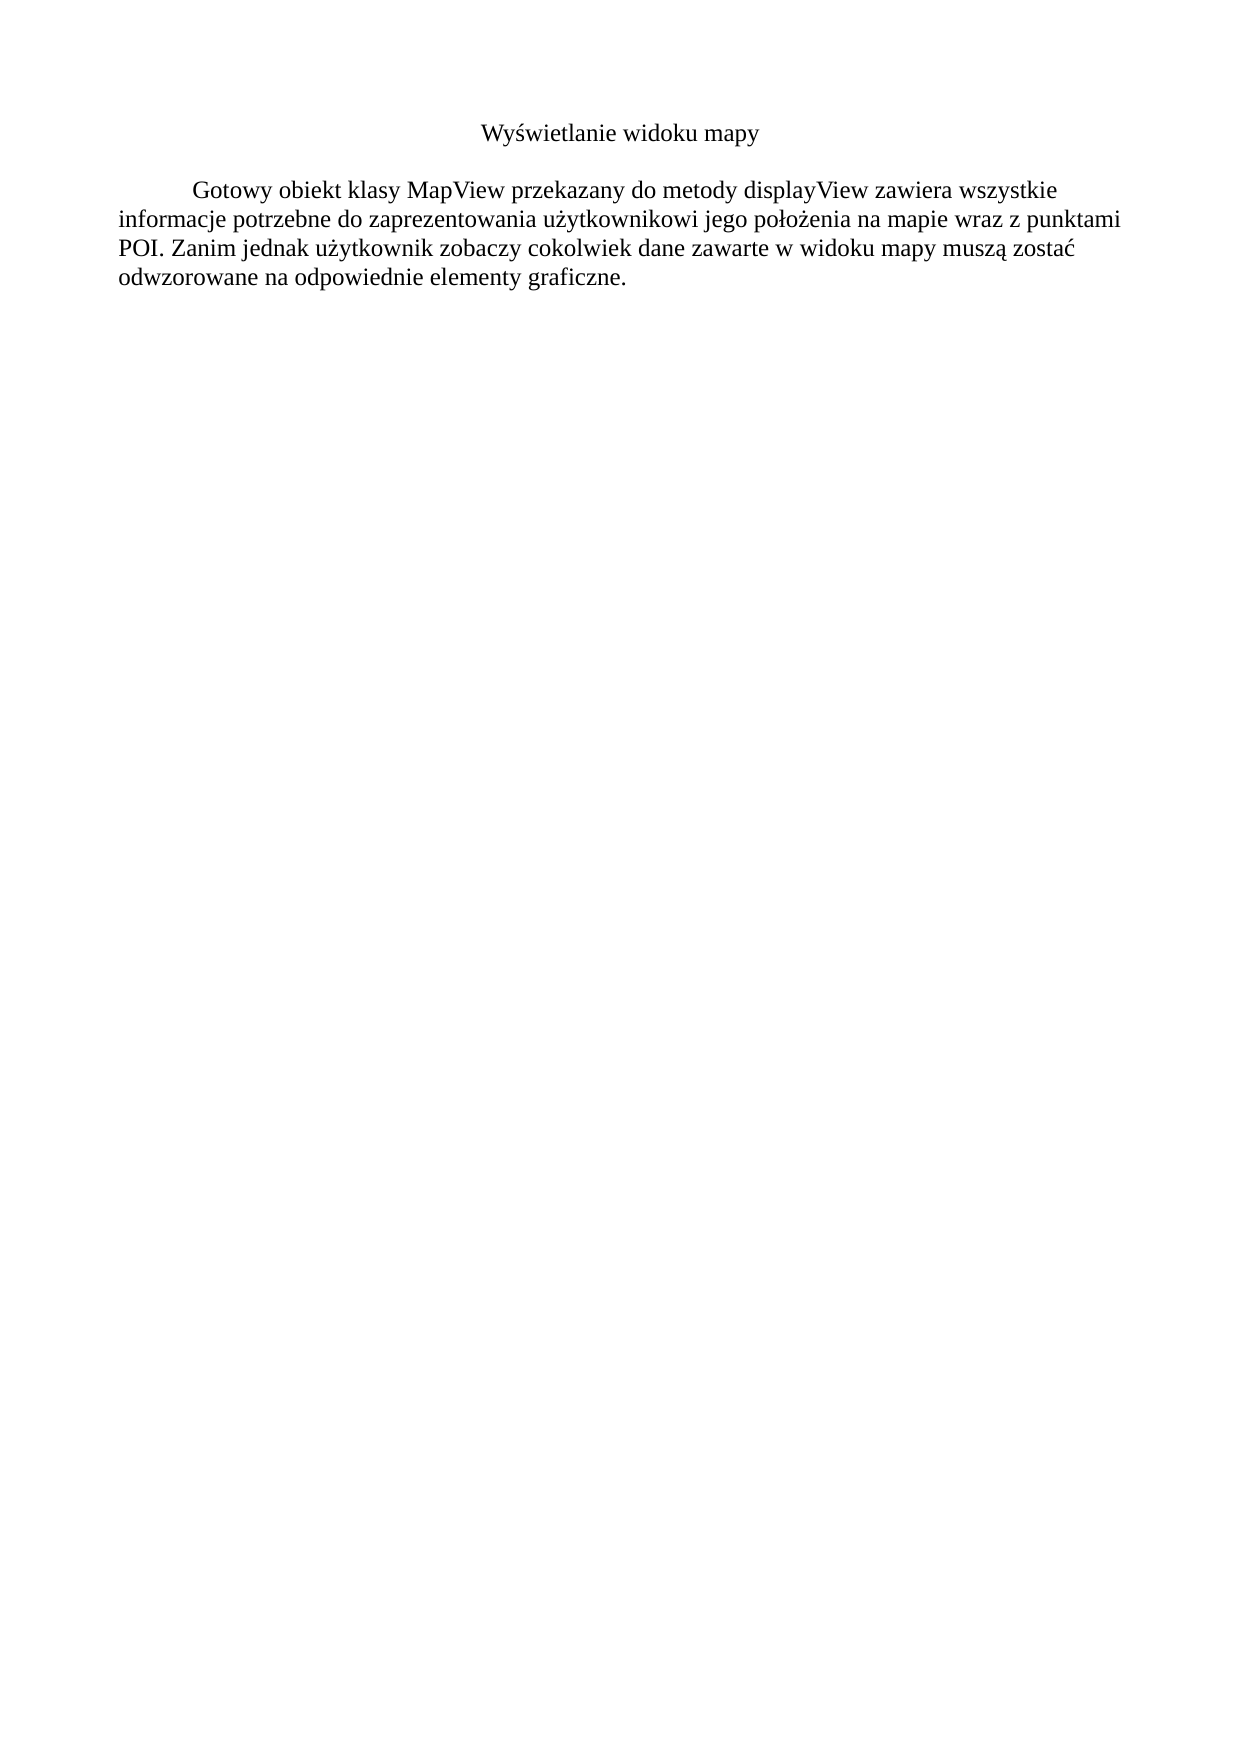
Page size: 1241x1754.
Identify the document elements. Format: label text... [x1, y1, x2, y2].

text Gotowy obiekt klasy MapView przekazany do metody displayView zawiera wszystkie informacje potrzebne do zaprezentowania użytkownikowi jego położenia na mapie wraz z punktami POI. Zanim jednak użytkownik zobaczy cokolwiek dane zawarte w widoku mapy muszą zostać odwzorowane na odpowiednie elementy graficzne. [118, 176, 1122, 291]
text Wyświetlanie widoku mapy [118, 118, 1122, 147]
